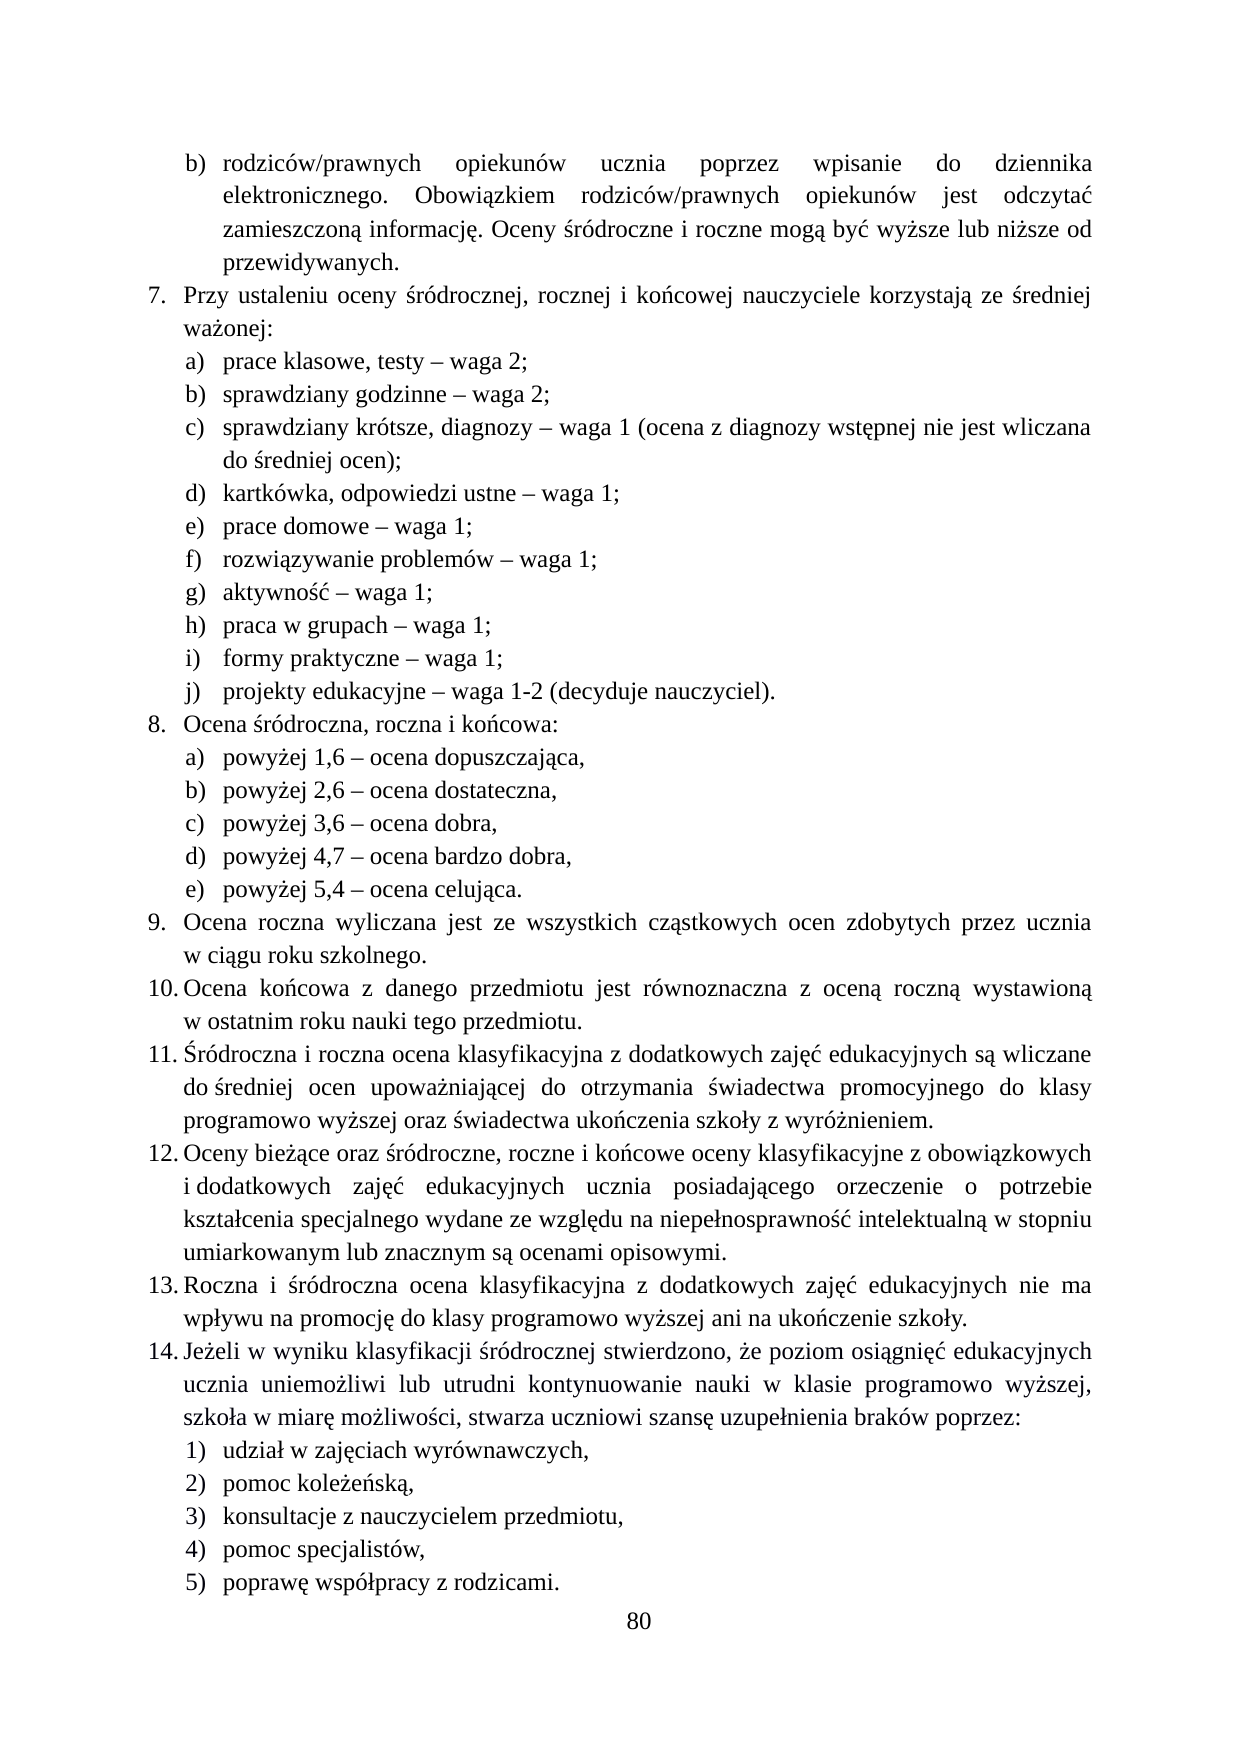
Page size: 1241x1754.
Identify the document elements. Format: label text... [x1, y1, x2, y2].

list Oceny bieżące oraz śródroczne, roczne i końcowe oceny klasyfikacyjne z obowiązkowych i dodatkowych zajęć edukacyjnych ucznia posiadającego orzeczenie o potrzebie kształcenia specjalnego wydane ze względu na niepełnosprawność intelektualną w stopniu umiarkowanym lub znacznym są ocenami opisowymi. [148, 1138, 1093, 1266]
list powyżej 1,6 – ocena dopuszczająca, [185, 742, 1093, 771]
list powyżej 4,7 – ocena bardzo dobra, [185, 841, 1093, 870]
list Roczna i śródroczna ocena klasyfikacyjna z dodatkowych zajęć edukacyjnych nie ma wpływu na promocję do klasy programowo wyższej ani na ukończenie szkoły. [148, 1270, 1093, 1332]
list udział w zajęciach wyrównawczych, [185, 1435, 1093, 1464]
list prace klasowe, testy – waga 2; [185, 346, 1093, 374]
list konsultacje z nauczycielem przedmiotu, [185, 1501, 1093, 1530]
list Ocena końcowa z danego przedmiotu jest równoznaczna z oceną roczną wystawioną w ostatnim roku nauki tego przedmiotu. [148, 973, 1093, 1035]
list Jeżeli w wyniku klasyfikacji śródrocznej stwierdzono, że poziom osiągnięć edukacyjnych ucznia uniemożliwi lub utrudni kontynuowanie nauki w klasie programowo wyższej, szkoła w miarę możliwości, stwarza uczniowi szansę uzupełnienia braków poprzez: [148, 1336, 1093, 1431]
list rozwiązywanie problemów – waga 1; [185, 544, 1093, 573]
list praca w grupach – waga 1; [185, 610, 1093, 639]
list pomoc specjalistów, [185, 1534, 1093, 1563]
list Przy ustaleniu oceny śródrocznej, rocznej i końcowej nauczyciele korzystają ze średniej ważonej: [148, 280, 1093, 341]
list powyżej 5,4 – ocena celująca. [185, 874, 1093, 903]
list Ocena śródroczna, roczna i końcowa: [148, 709, 1093, 738]
list kartkówka, odpowiedzi ustne – waga 1; [185, 478, 1093, 507]
list formy praktyczne – waga 1; [185, 643, 1093, 672]
list projekty edukacyjne – waga 1-2 (decyduje nauczyciel). [185, 676, 1093, 705]
list Ocena roczna wyliczana jest ze wszystkich cząstkowych ocen zdobytych przez ucznia w ciągu roku szkolnego. [148, 907, 1093, 969]
list pomoc koleżeńską, [185, 1468, 1093, 1497]
list rodziców/prawnych opiekunów ucznia poprzez wpisanie do dziennika elektronicznego. Obowiązkiem rodziców/prawnych opiekunów jest odczytać zamieszczoną informację. Oceny śródroczne i roczne mogą być wyższe lub niższe od przewidywanych. [185, 148, 1093, 275]
list aktywność – waga 1; [185, 577, 1093, 606]
list poprawę współpracy z rodzicami. [185, 1567, 1093, 1596]
list sprawdziany krótsze, diagnozy – waga 1 (ocena z diagnozy wstępnej nie jest wliczana do średniej ocen); [185, 412, 1093, 473]
list sprawdziany godzinne – waga 2; [185, 379, 1093, 407]
list powyżej 3,6 – ocena dobra, [185, 808, 1093, 837]
list prace domowe – waga 1; [185, 511, 1093, 539]
list Śródroczna i roczna ocena klasyfikacyjna z dodatkowych zajęć edukacyjnych są wliczane do średniej ocen upoważniającej do otrzymania świadectwa promocyjnego do klasy programowo wyższej oraz świadectwa ukończenia szkoły z wyróżnieniem. [148, 1039, 1093, 1134]
list powyżej 2,6 – ocena dostateczna, [185, 775, 1093, 804]
